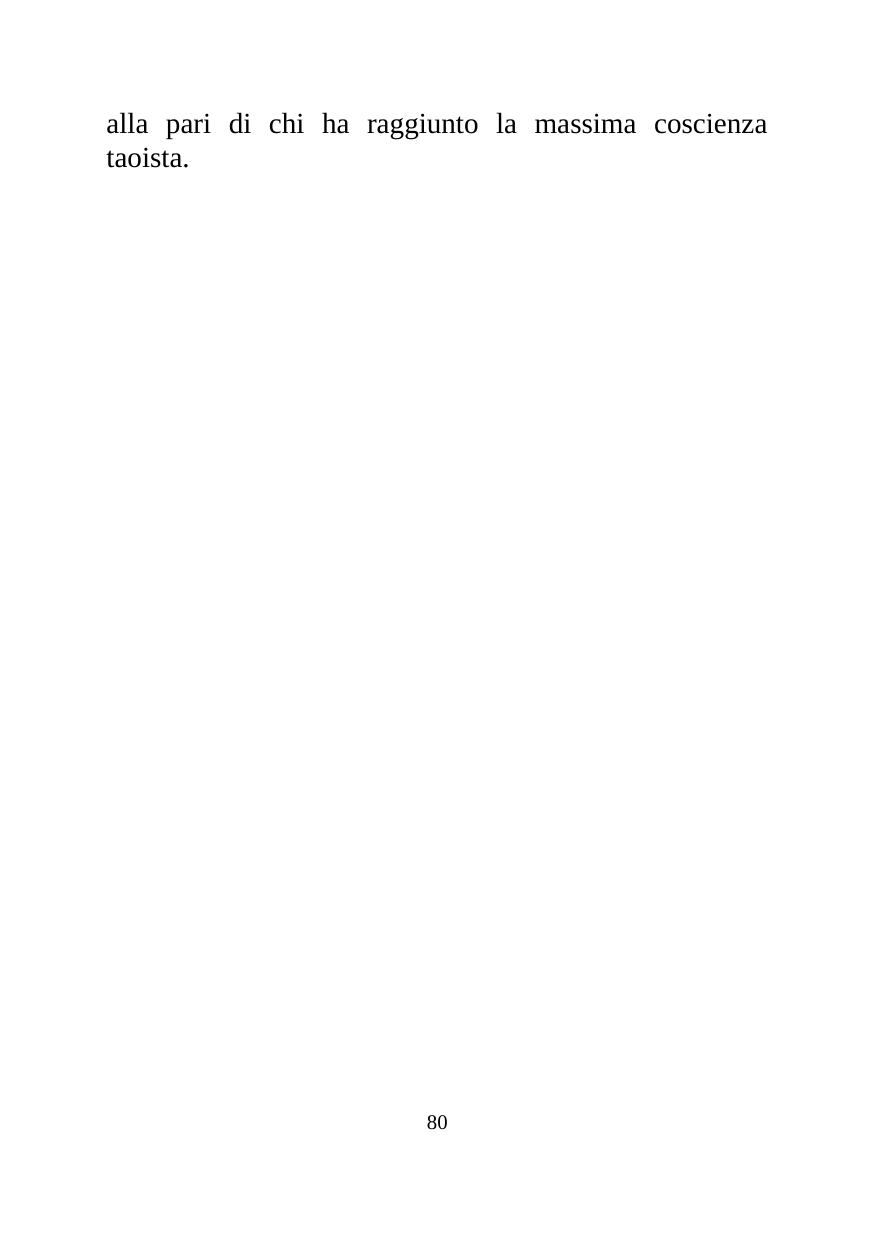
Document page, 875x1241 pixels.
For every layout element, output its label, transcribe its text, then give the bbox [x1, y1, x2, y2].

text alla pari di chi ha raggiunto la massima coscienza taoista. [106, 106, 768, 173]
